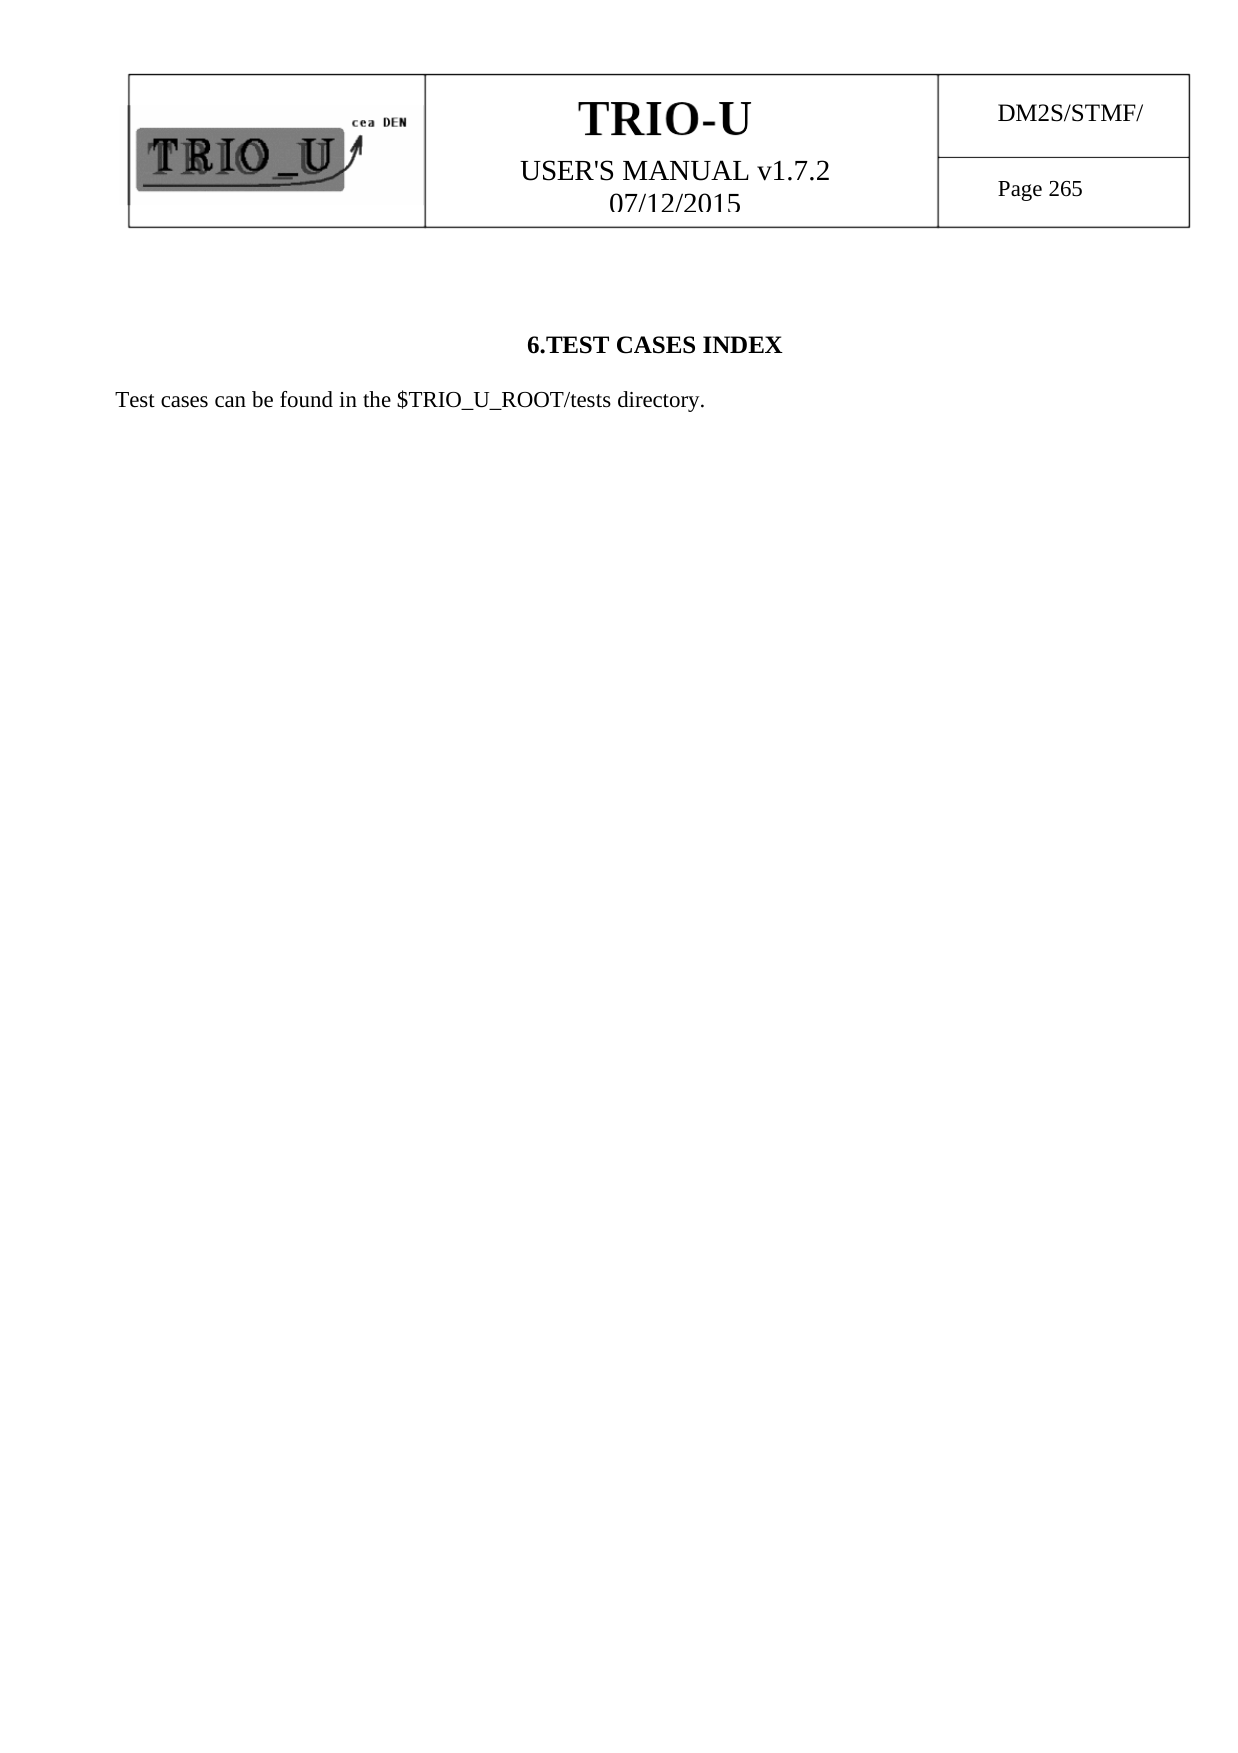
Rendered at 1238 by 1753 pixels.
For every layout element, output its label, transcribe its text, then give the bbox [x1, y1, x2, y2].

text Test cases can be found in the $TRIO_U_ROOT/tests directory. [115, 386, 1196, 412]
subtitle test cases index [145, 322, 1165, 359]
